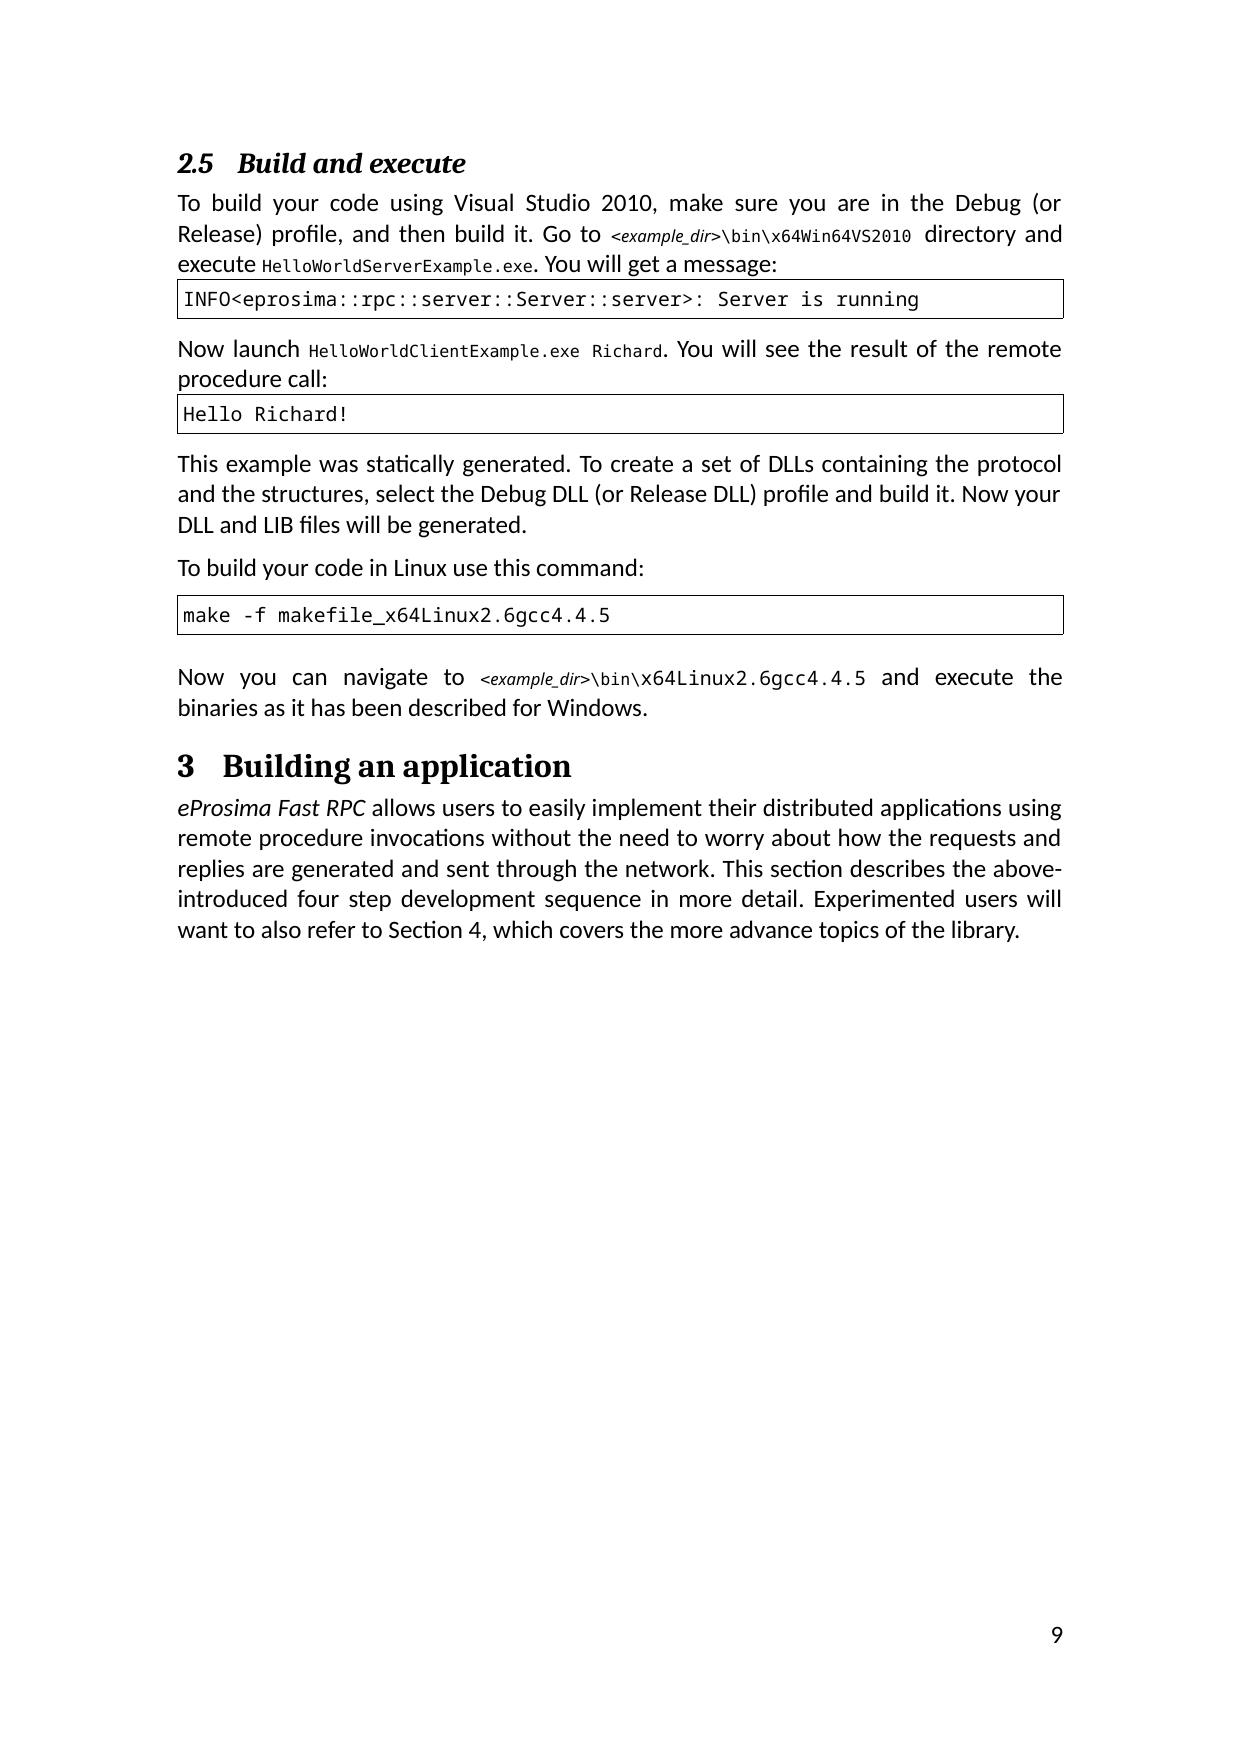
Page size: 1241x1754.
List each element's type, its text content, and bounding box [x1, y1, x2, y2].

subtitle Building an application [177, 747, 1063, 786]
text Now launch HelloWorldClientExample.exe Richard. You will see the result of the remote procedure call: [177, 333, 1063, 394]
table_header make -f makefile_x64Linux2.6gcc4.4.5 [178, 596, 1063, 633]
subtitle Build and execute [177, 148, 1063, 181]
table_header Hello Richard! [178, 395, 1063, 432]
text To build your code in Linux use this command: [177, 552, 1063, 582]
text This example was statically generated. To create a set of DLLs containing the protocol and the structures, select the Debug DLL (or Release DLL) profile and build it. Now your DLL and LIB files will be generated. [177, 448, 1063, 539]
table_header INFO<eprosima::rpc::server::Server::server>: Server is running [178, 280, 1063, 317]
text Now you can navigate to <example_dir>\bin\x64Linux2.6gcc4.4.5 and execute the binaries as it has been described for Windows. [177, 661, 1063, 722]
text eProsima Fast RPC allows users to easily implement their distributed applications using remote procedure invocations without the need to worry about how the requests and replies are generated and sent through the network. This section describes the above-introduced four step development sequence in more detail. Experimented users will want to also refer to Section 4, which covers the more advance topics of the library. [177, 792, 1063, 945]
text To build your code using Visual Studio 2010, make sure you are in the Debug (or Release) profile, and then build it. Go to <example_dir>\bin\x64Win64VS2010 directory and execute HelloWorldServerExample.exe. You will get a message: [177, 187, 1063, 279]
